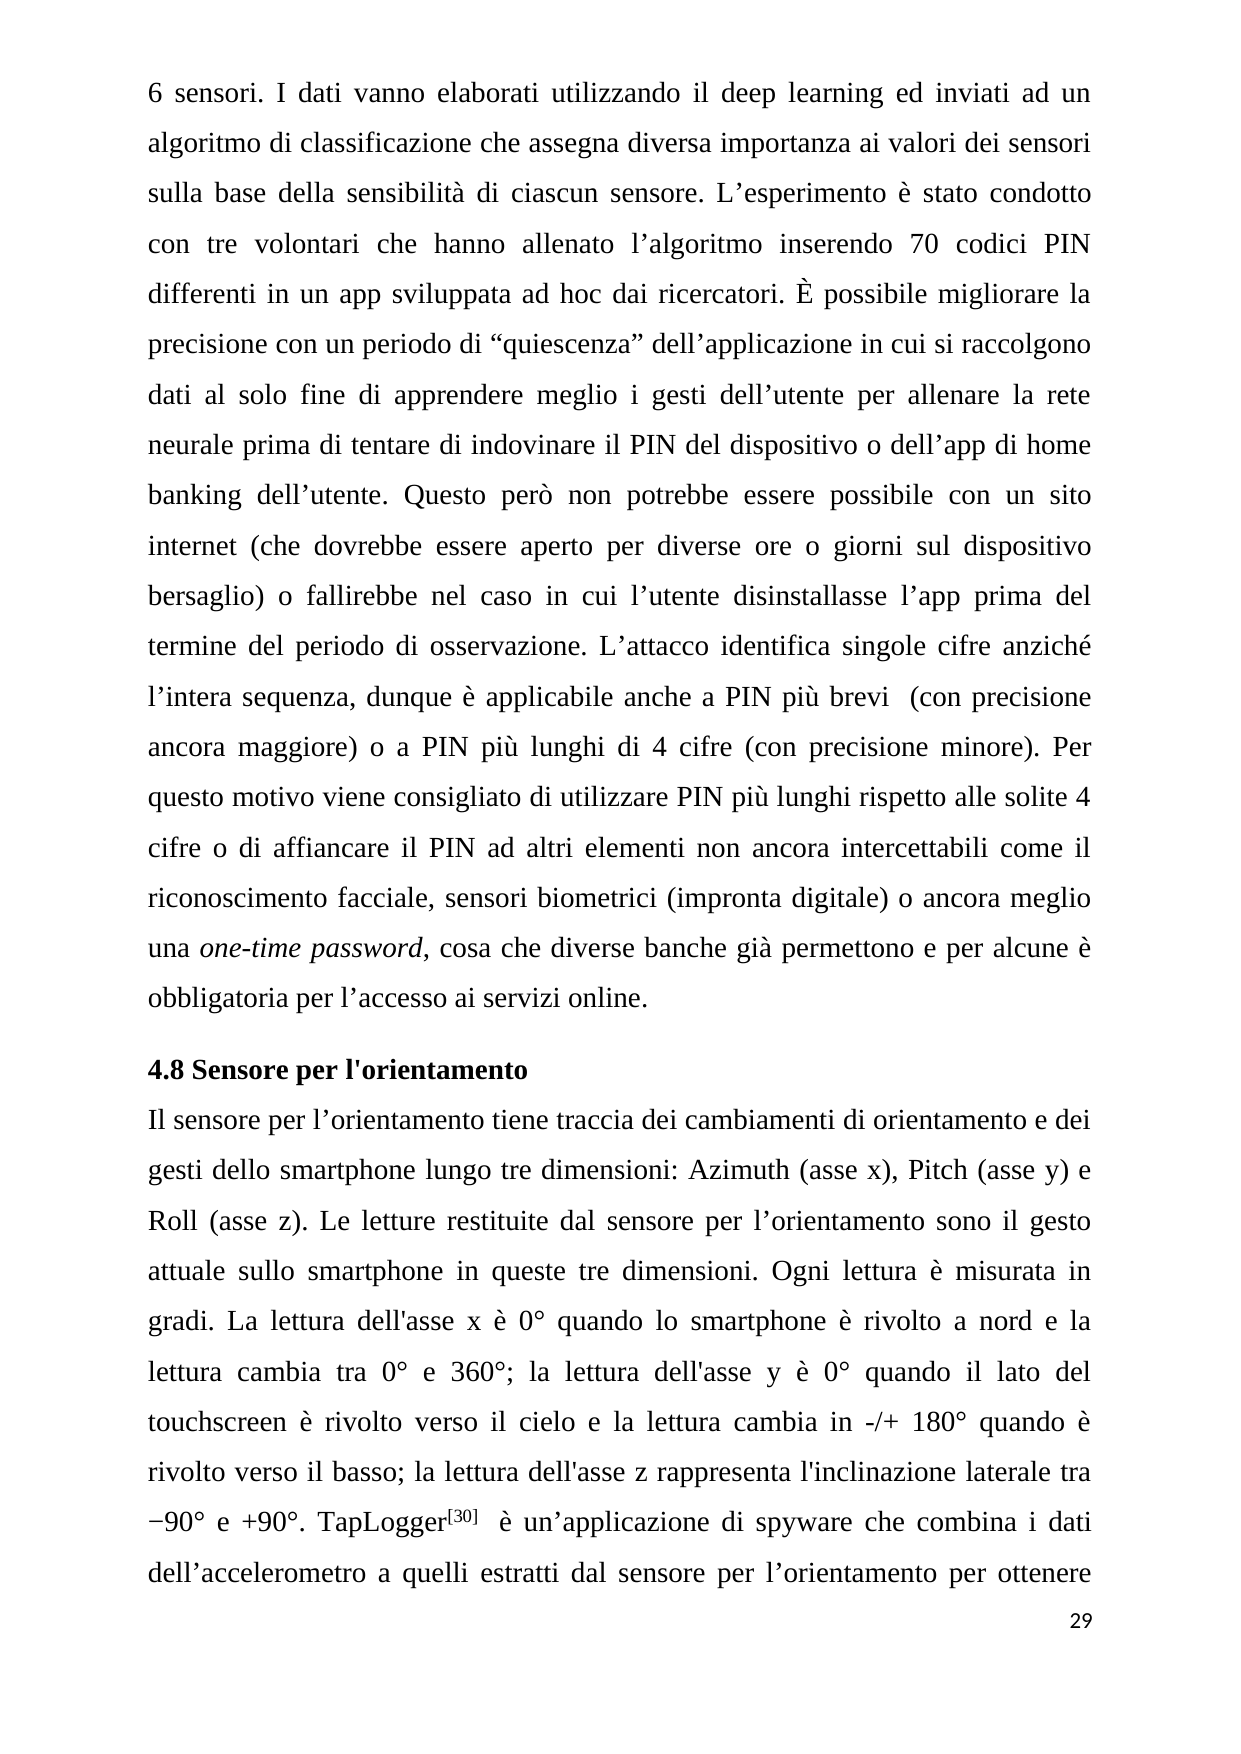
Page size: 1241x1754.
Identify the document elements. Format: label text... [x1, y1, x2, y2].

text 6 sensori. I dati vanno elaborati utilizzando il deep learning ed inviati ad un algoritmo di classificazione che assegna diversa importanza ai valori dei sensori sulla base della sensibilità di ciascun sensore. L’esperimento è stato condotto con tre volontari che hanno allenato l’algoritmo inserendo 70 codici PIN differenti in un app sviluppata ad hoc dai ricercatori. È possibile migliorare la precisione con un periodo di “quiescenza” dell’applicazione in cui si raccolgono dati al solo fine di apprendere meglio i gesti dell’utente per allenare la rete neurale prima di tentare di indovinare il PIN del dispositivo o dell’app di home banking dell’utente. Questo però non potrebbe essere possibile con un sito internet (che dovrebbe essere aperto per diverse ore o giorni sul dispositivo bersaglio) o fallirebbe nel caso in cui l’utente disinstallasse l’app prima del termine del periodo di osservazione. L’attacco identifica singole cifre anziché l’intera sequenza, dunque è applicabile anche a PIN più brevi (con precisione ancora maggiore) o a PIN più lunghi di 4 cifre (con precisione minore). Per questo motivo viene consigliato di utilizzare PIN più lunghi rispetto alle solite 4 cifre o di affiancare il PIN ad altri elementi non ancora intercettabili come il riconoscimento facciale, sensori biometrici (impronta digitale) o ancora meglio una one-time password, cosa che diverse banche già permettono e per alcune è obbligatoria per l’accesso ai servizi online. [148, 75, 1092, 1014]
text Il sensore per l’orientamento tiene traccia dei cambiamenti di orientamento e dei gesti dello smartphone lungo tre dimensioni: Azimuth (asse x), Pitch (asse y) e Roll (asse z). Le letture restituite dal sensore per l’orientamento sono il gesto attuale sullo smartphone in queste tre dimensioni. Ogni lettura è misurata in gradi. La lettura dell'asse x è 0° quando lo smartphone è rivolto a nord e la lettura cambia tra 0° e 360°; la lettura dell'asse y è 0° quando il lato del touchscreen è rivolto verso il cielo e la lettura cambia in -/+ 180° quando è rivolto verso il basso; la lettura dell'asse z rappresenta l'inclinazione laterale tra −90° e +90°. TapLogger[30] è un’applicazione di spyware che combina i dati dell’accelerometro a quelli estratti dal sensore per l’orientamento per ottenere [148, 1102, 1092, 1588]
subtitle 4.8 Sensore per l'orientamento [148, 1052, 1092, 1085]
